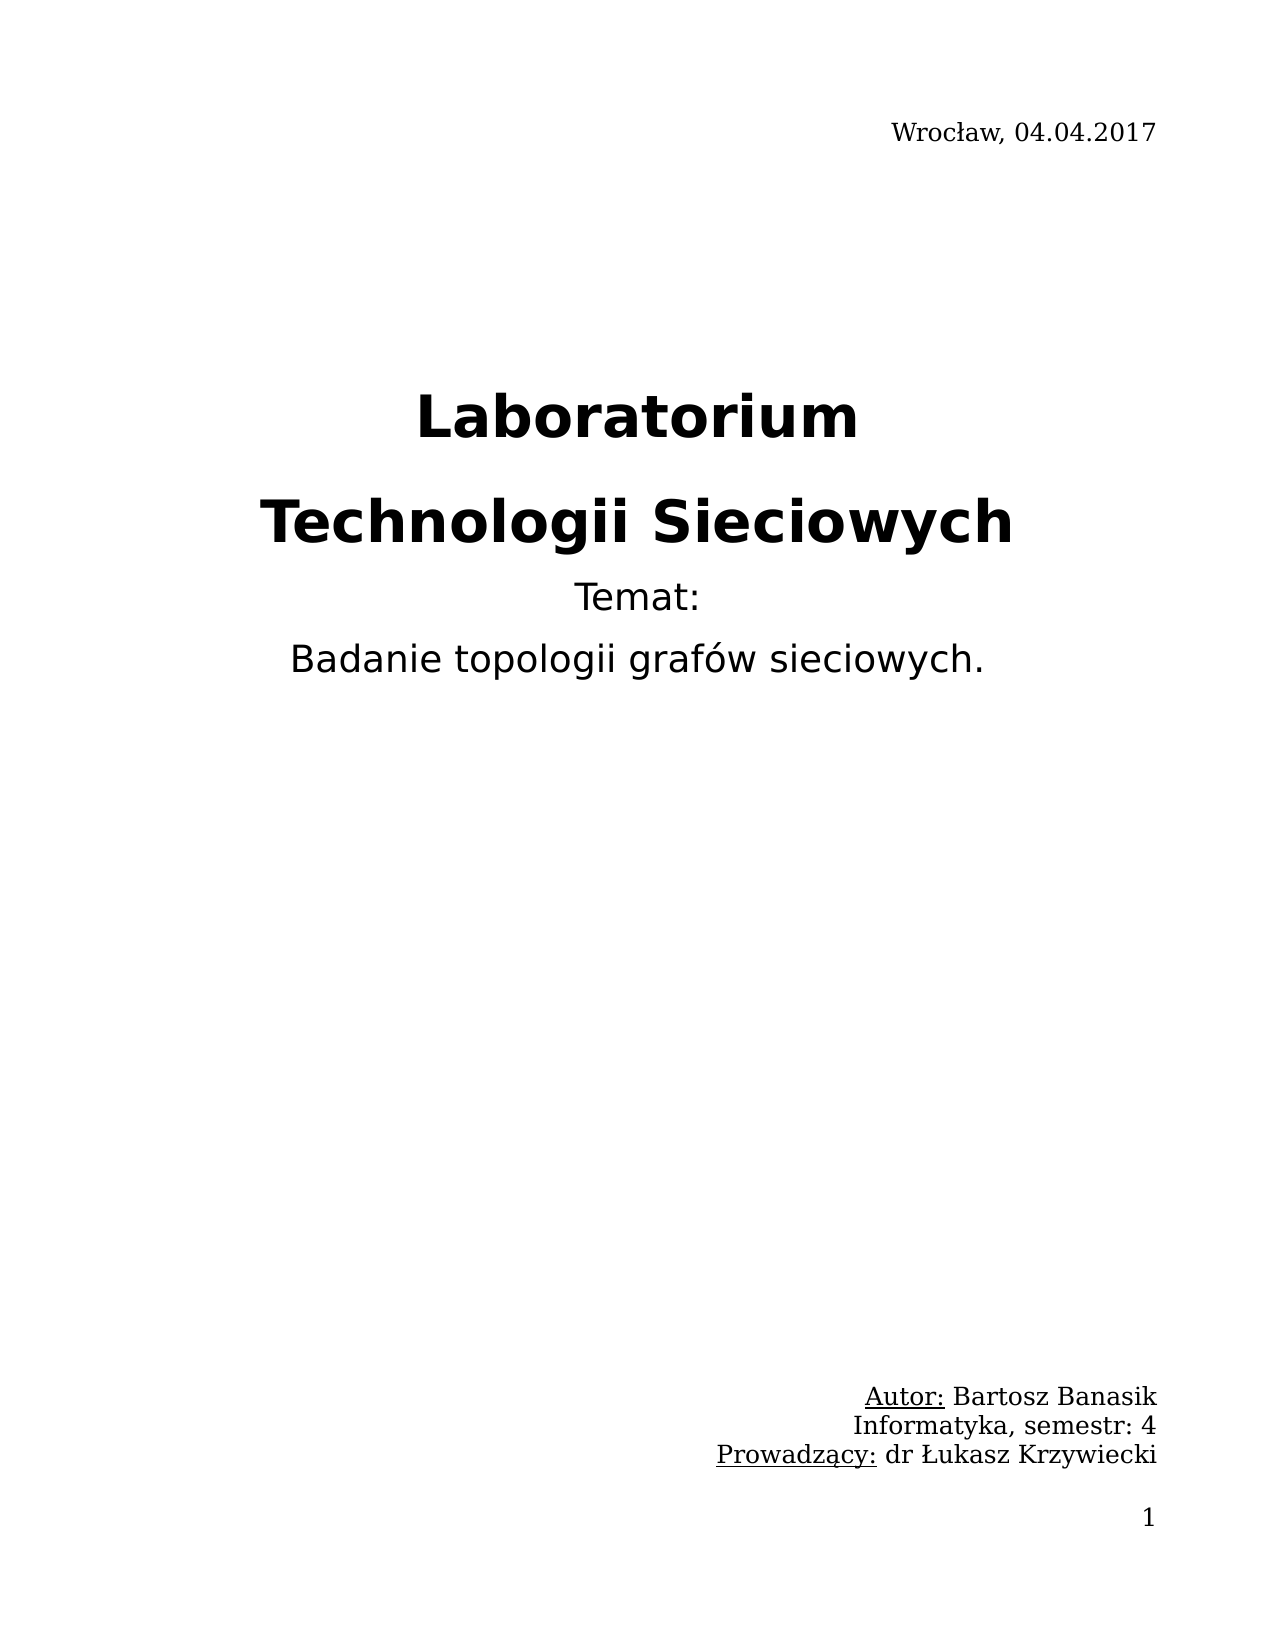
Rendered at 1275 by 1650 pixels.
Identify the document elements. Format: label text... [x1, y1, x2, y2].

subtitle Temat: [118, 575, 1157, 619]
title Laboratorium [118, 383, 1157, 451]
text Informatyka, semestr: 4 [118, 1411, 1157, 1440]
text Autor: Bartosz Banasik [118, 1382, 1157, 1411]
subtitle Badanie topologii grafów sieciowych. [118, 638, 1157, 681]
title Technologii Sieciowych [118, 488, 1157, 556]
text Prowadzący: dr Łukasz Krzywiecki [118, 1440, 1157, 1469]
text Wrocław, 04.04.2017 [118, 118, 1157, 147]
